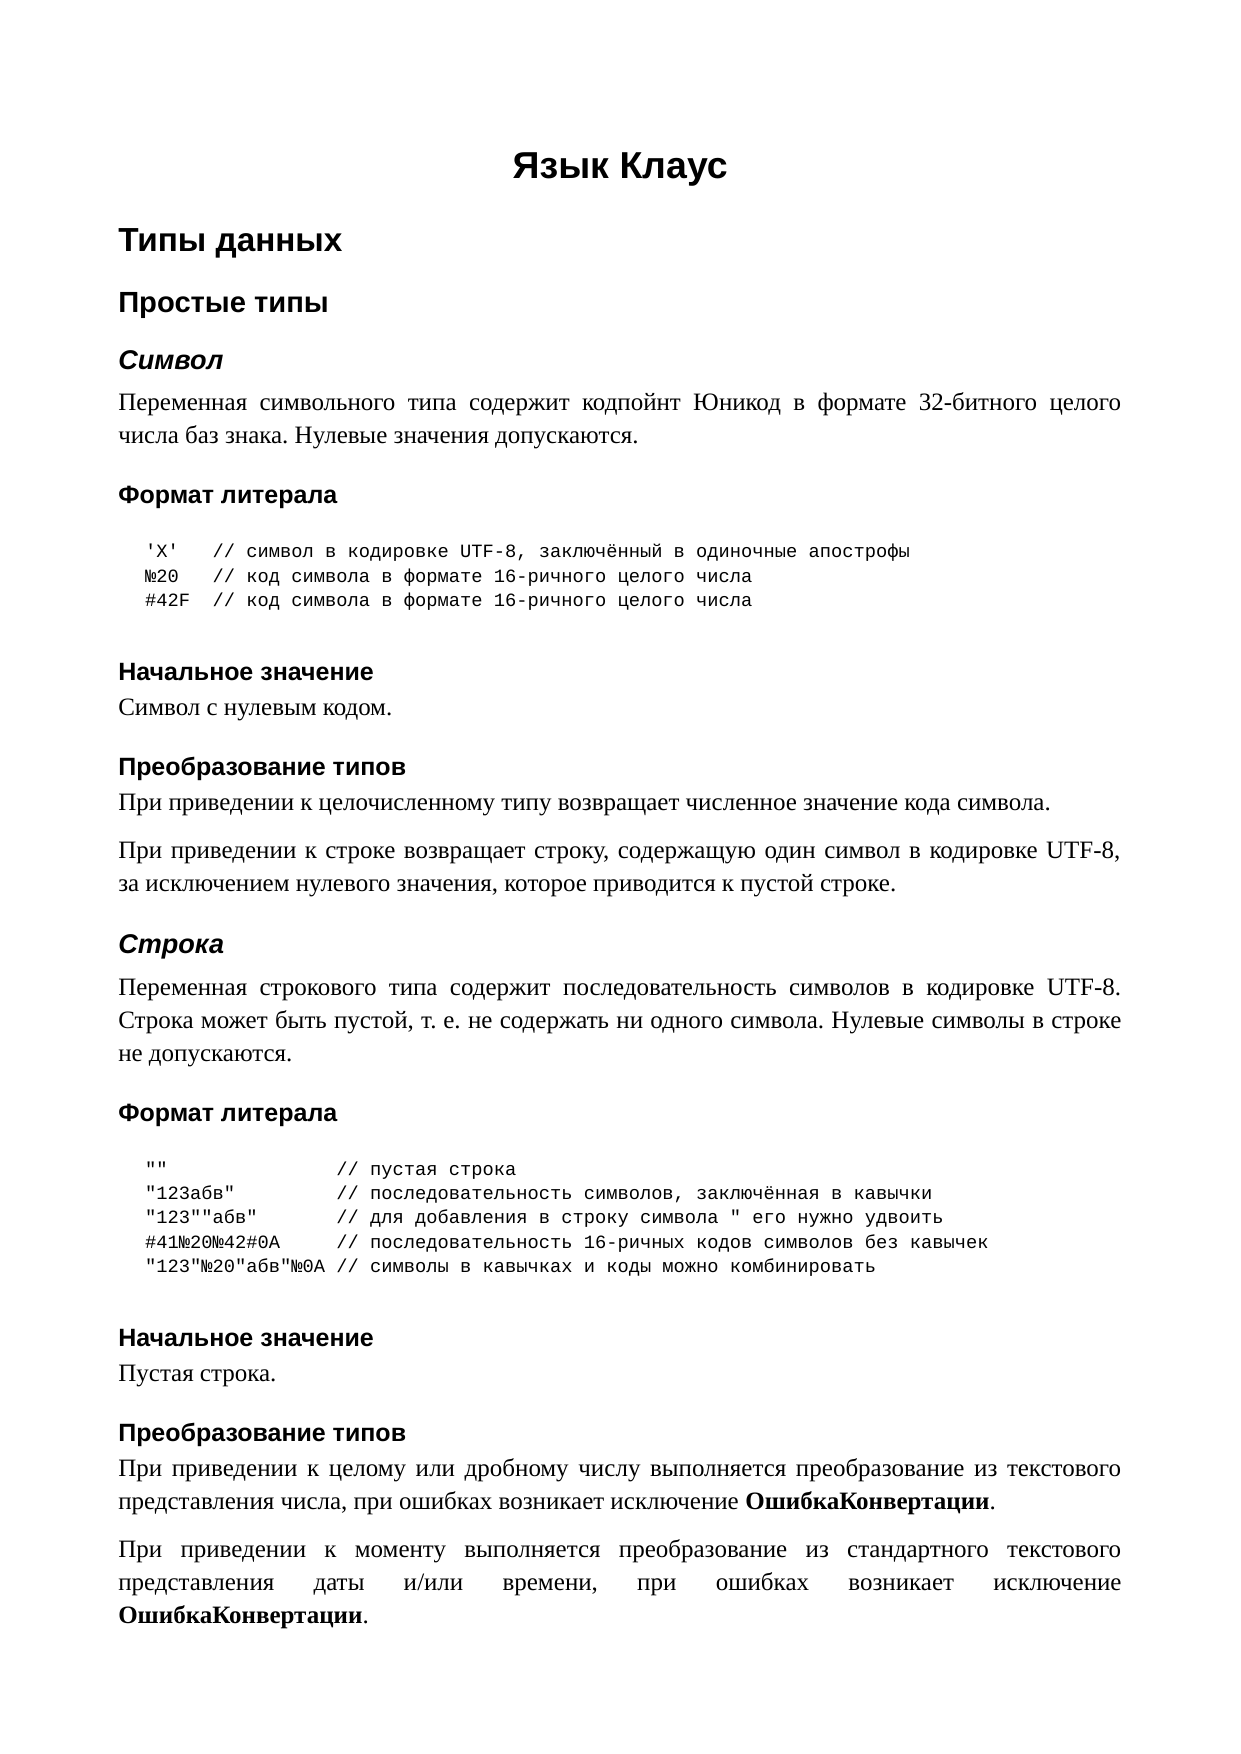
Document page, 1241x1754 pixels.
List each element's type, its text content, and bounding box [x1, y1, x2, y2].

text Переменная символьного типа содержит кодпойнт Юникод в формате 32-битного целого числа баз знака. Нулевые значения допускаются. [118, 387, 1122, 449]
subtitle Строка [118, 928, 1122, 959]
text 'X' // символ в кодировке UTF-8, заключённый в одиночные апострофы [136, 533, 1104, 558]
text #41№20№42#0A // последовательность 16-ричных кодов символов без кавычек [136, 1224, 1104, 1248]
text Переменная строкового типа содержит последовательность символов в кодировке UTF-8. Строка может быть пустой, т. е. не содержать ни одного символа. Нулевые символы в строке не допускаются. [118, 972, 1122, 1067]
subtitle Формат литерала [118, 1098, 1122, 1127]
subtitle Начальное значение [118, 657, 1122, 686]
subtitle Формат литерала [118, 481, 1122, 509]
subtitle Простые типы [118, 285, 1122, 319]
text "123"№20"абв"№0А // символы в кавычках и коды можно комбинировать [136, 1248, 1104, 1287]
text #42F // код символа в формате 16-ричного целого числа [136, 582, 1104, 621]
text "123абв" // последовательность символов, заключённая в кавычки [136, 1175, 1104, 1199]
subtitle Начальное значение [118, 1323, 1122, 1352]
text При приведении к целому или дробному числу выполняется преобразование из текстового представления числа, при ошибках возникает исключение ОшибкаКонвертации. [118, 1453, 1122, 1515]
text При приведении к целочисленному типу возвращает численное значение кода символа. [118, 787, 1122, 816]
subtitle Типы данных [118, 219, 1122, 258]
text Пустая строка. [118, 1358, 1122, 1387]
text "123""абв" // для добавления в строку символа " его нужно удвоить [136, 1199, 1104, 1224]
subtitle Язык Клаус [118, 143, 1122, 186]
text При приведении к моменту выполняется преобразование из стандартного текстового представления даты и/или времени, при ошибках возникает исключение ОшибкаКонвертации. [118, 1534, 1122, 1629]
subtitle Преобразование типов [118, 752, 1122, 781]
subtitle Символ [118, 344, 1122, 375]
subtitle Преобразование типов [118, 1418, 1122, 1447]
text "" // пустая строка [136, 1151, 1104, 1175]
text №20 // код символа в формате 16-ричного целого числа [136, 558, 1104, 582]
text Символ с нулевым кодом. [118, 692, 1122, 721]
text При приведении к строке возвращает строку, содержащую один символ в кодировке UTF-8, за исключением нулевого значения, которое приводится к пустой строке. [118, 835, 1122, 897]
